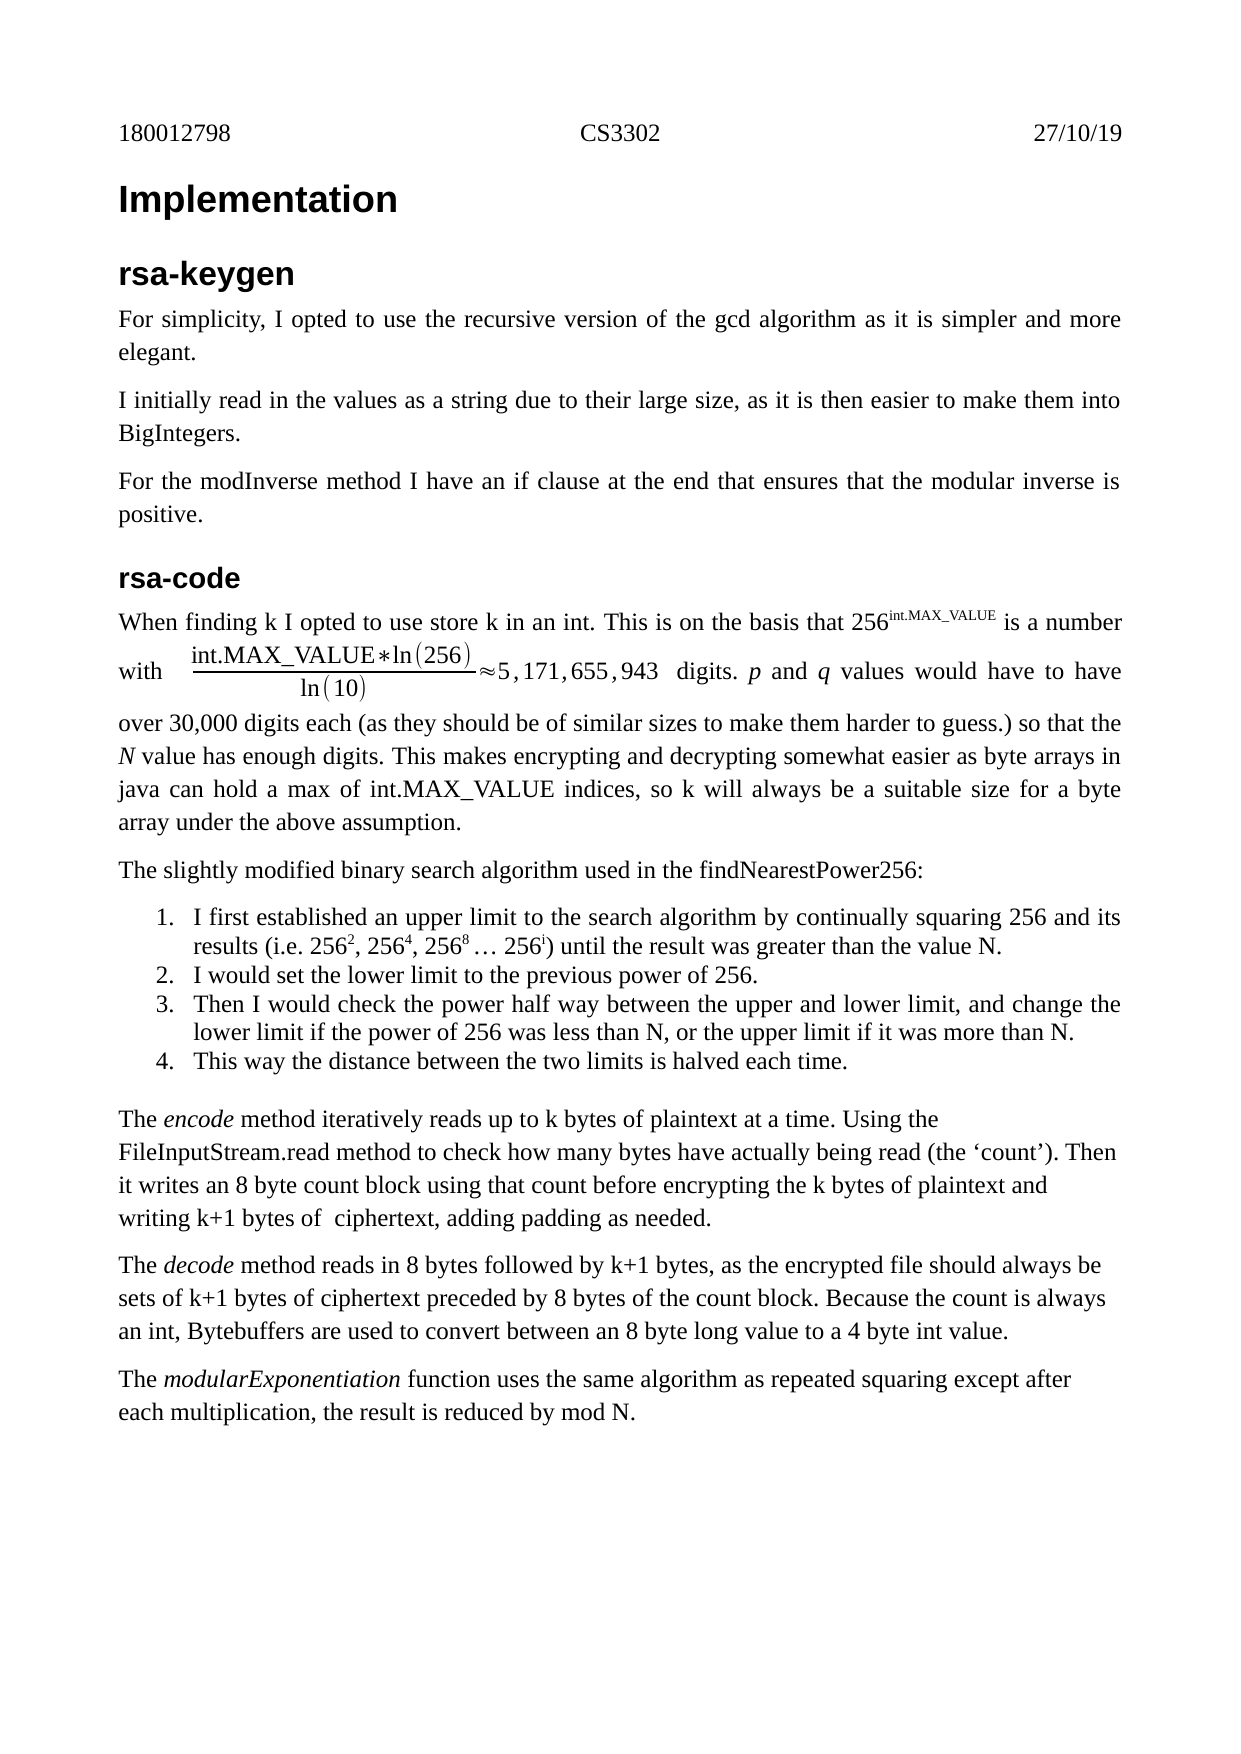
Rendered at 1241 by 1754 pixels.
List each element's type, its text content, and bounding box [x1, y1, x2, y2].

text The encode method iteratively reads up to k bytes of plaintext at a time. Using the FileInputStream.read method to check how many bytes have actually being read (the ‘count’). Then it writes an 8 byte count block using that count before encrypting the k bytes of plaintext and writing k+1 bytes of ciphertext, adding padding as needed. [118, 1104, 1122, 1231]
list I would set the lower limit to the previous power of 256. [156, 960, 1122, 989]
list I first established an upper limit to the search algorithm by continually squaring 256 and its results (i.e. 2562, 2564, 2568 … 256i) until the result was greater than the value N. [156, 902, 1122, 960]
text The slightly modified binary search algorithm used in the findNearestPower256: [118, 855, 1122, 883]
subtitle rsa-code [118, 561, 1122, 595]
text For simplicity, I opted to use the recursive version of the gcd algorithm as it is simpler and more elegant. [118, 304, 1122, 366]
text I initially read in the values as a string due to their large size, as it is then easier to make them into BigIntegers. [118, 385, 1122, 447]
text For the modInverse method I have an if clause at the end that ensures that the modular inverse is positive. [118, 466, 1122, 527]
list This way the distance between the two limits is halved each time. [156, 1046, 1122, 1075]
list Then I would check the power half way between the upper and lower limit, and change the lower limit if the power of 256 was less than N, or the upper limit if it was more than N. [156, 989, 1122, 1046]
subtitle rsa-keygen [118, 253, 1122, 292]
text The modularExponentiation function uses the same algorithm as repeated squaring except after each multiplication, the result is reduced by mod N. [118, 1364, 1122, 1426]
text When finding k I opted to use store k in an int. This is on the basis that 256int.MAX_VALUE is a number with digits. p and q values would have to have over 30,000 digits each (as they should be of similar sizes to make them harder to guess.) so that the N value has enough digits. This makes encrypting and decrypting somewhat easier as byte arrays in java can hold a max of int.MAX_VALUE indices, so k will always be a suitable size for a byte array under the above assumption. [118, 607, 1122, 836]
subtitle Implementation [118, 176, 1122, 220]
text The decode method reads in 8 bytes followed by k+1 bytes, as the encrypted file should always be sets of k+1 bytes of ciphertext preceded by 8 bytes of the count block. Because the count is always an int, Bytebuffers are used to convert between an 8 byte long value to a 4 byte int value. [118, 1250, 1122, 1345]
